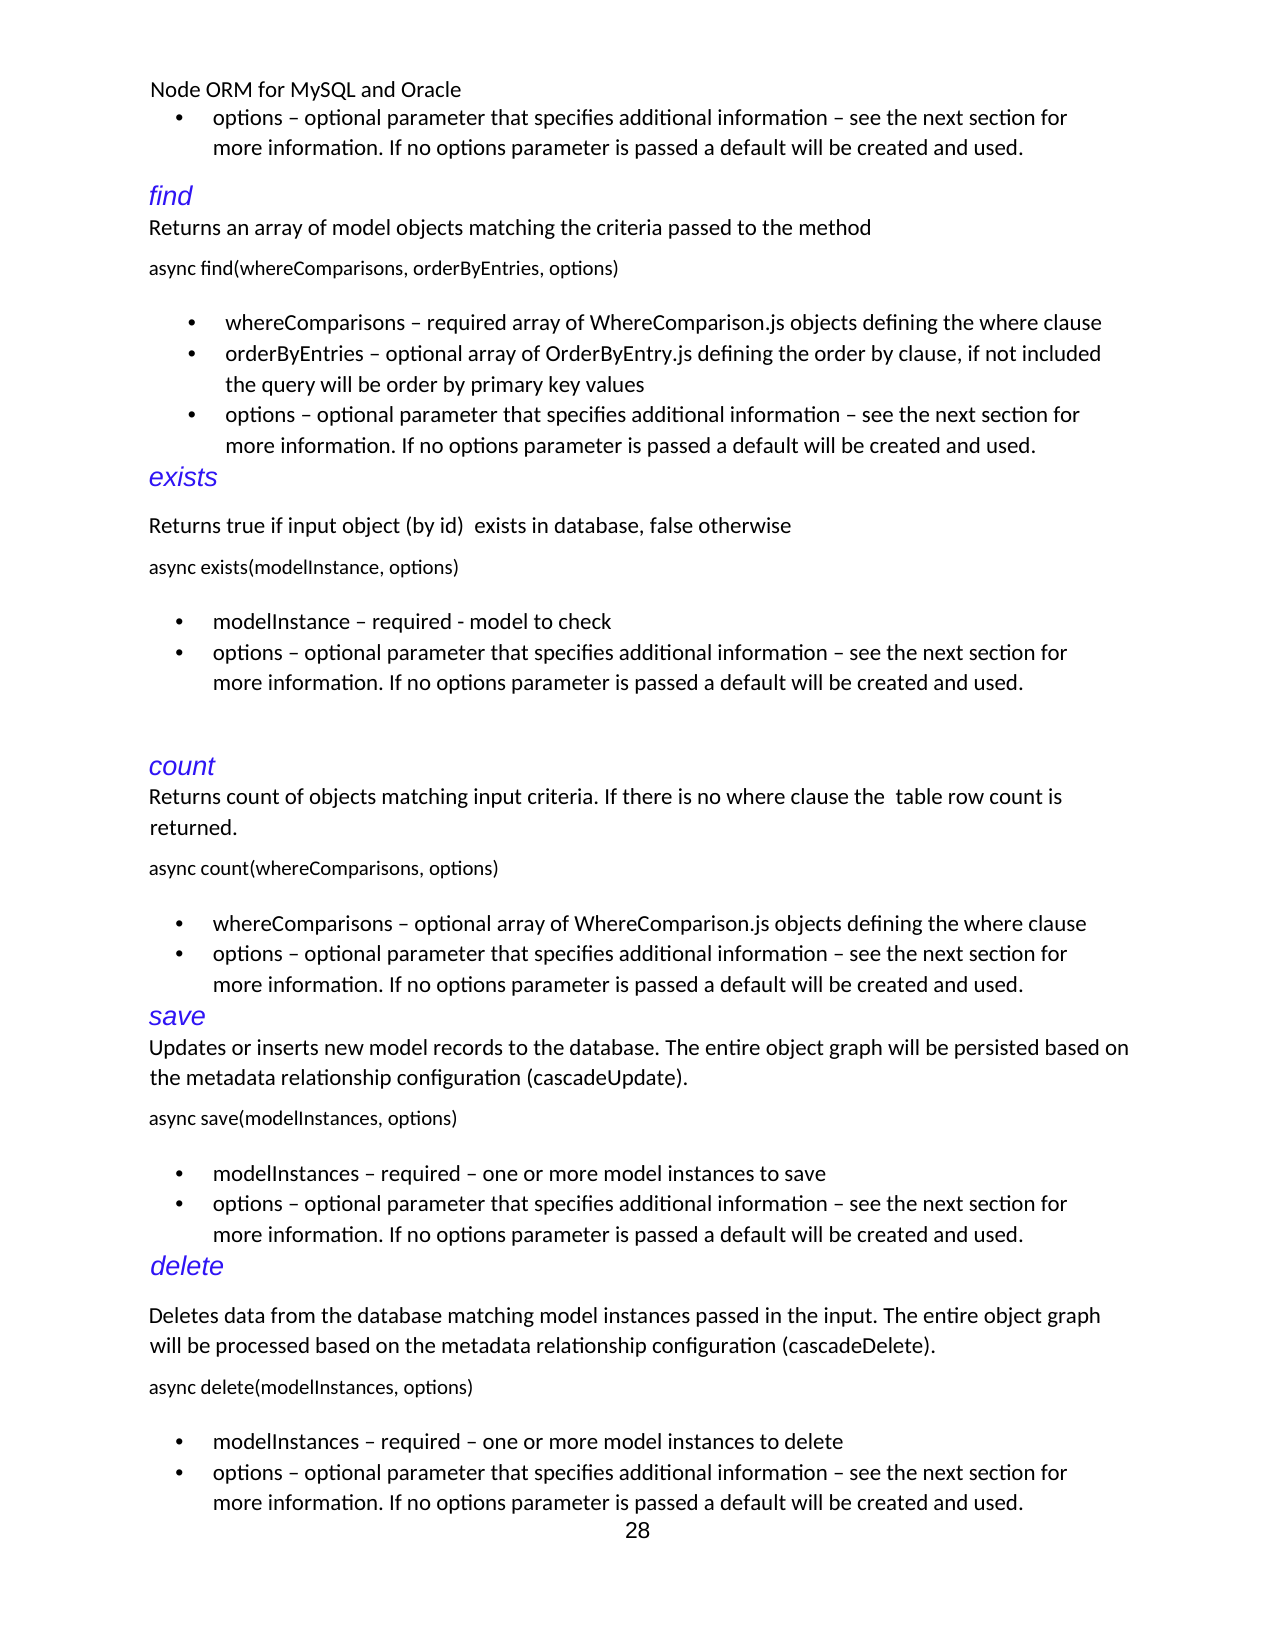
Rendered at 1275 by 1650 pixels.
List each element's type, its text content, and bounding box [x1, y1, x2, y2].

text async find(whereComparisons, orderByEntries, options) [148, 255, 1143, 281]
list whereComparisons – required array of WhereComparison.js objects defining the where clause [188, 308, 1132, 336]
text Updates or inserts new model records to the database. The entire object graph will be persisted based on the metadata relationship configuration (cascadeUpdate). [148, 1033, 1132, 1091]
list modelInstances – required – one or more model instances to delete [175, 1427, 1122, 1455]
subtitle save [148, 1000, 1143, 1031]
text async count(whereComparisons, options) [148, 856, 1143, 881]
text Deletes data from the database matching model instances passed in the input. The entire object graph will be processed based on the metadata relationship configuration (cascadeDelete). [148, 1301, 1132, 1359]
subtitle delete [150, 1250, 303, 1281]
list options – optional parameter that specifies additional information – see the next section for more information. If no options parameter is passed a default will be created and used. [175, 638, 1122, 696]
list options – optional parameter that specifies additional information – see the next section for more information. If no options parameter is passed a default will be created and used. [175, 1189, 1122, 1248]
list orderByEntries – optional array of OrderByEntry.js defining the order by clause, if not included the query will be order by primary key values [188, 339, 1132, 398]
text Returns true if input object (by id) exists in database, false otherwise [148, 511, 1132, 539]
list options – optional parameter that specifies additional information – see the next section for more information. If no options parameter is passed a default will be created and used. [175, 939, 1122, 998]
text async delete(modelInstances, options) [148, 1374, 1143, 1400]
subtitle exists [148, 461, 232, 492]
text Returns an array of model objects matching the criteria passed to the method [148, 213, 1132, 241]
list whereComparisons – optional array of WhereComparison.js objects defining the where clause [175, 909, 1122, 937]
subtitle count [148, 749, 1143, 781]
text async save(modelInstances, options) [148, 1106, 1143, 1131]
list modelInstances – required – one or more model instances to save [175, 1159, 1122, 1187]
subtitle find [148, 180, 1143, 212]
list modelInstance – required - model to check [175, 607, 1122, 635]
list options – optional parameter that specifies additional information – see the next section for more information. If no options parameter is passed a default will be created and used. [175, 1458, 1122, 1516]
text Returns count of objects matching input criteria. If there is no where clause the table row count is returned. [148, 782, 1132, 841]
text async exists(modelInstance, options) [148, 554, 1143, 580]
list options – optional parameter that specifies additional information – see the next section for more information. If no options parameter is passed a default will be created and used. [188, 401, 1132, 459]
list options – optional parameter that specifies additional information – see the next section for more information. If no options parameter is passed a default will be created and used. [175, 103, 1122, 161]
